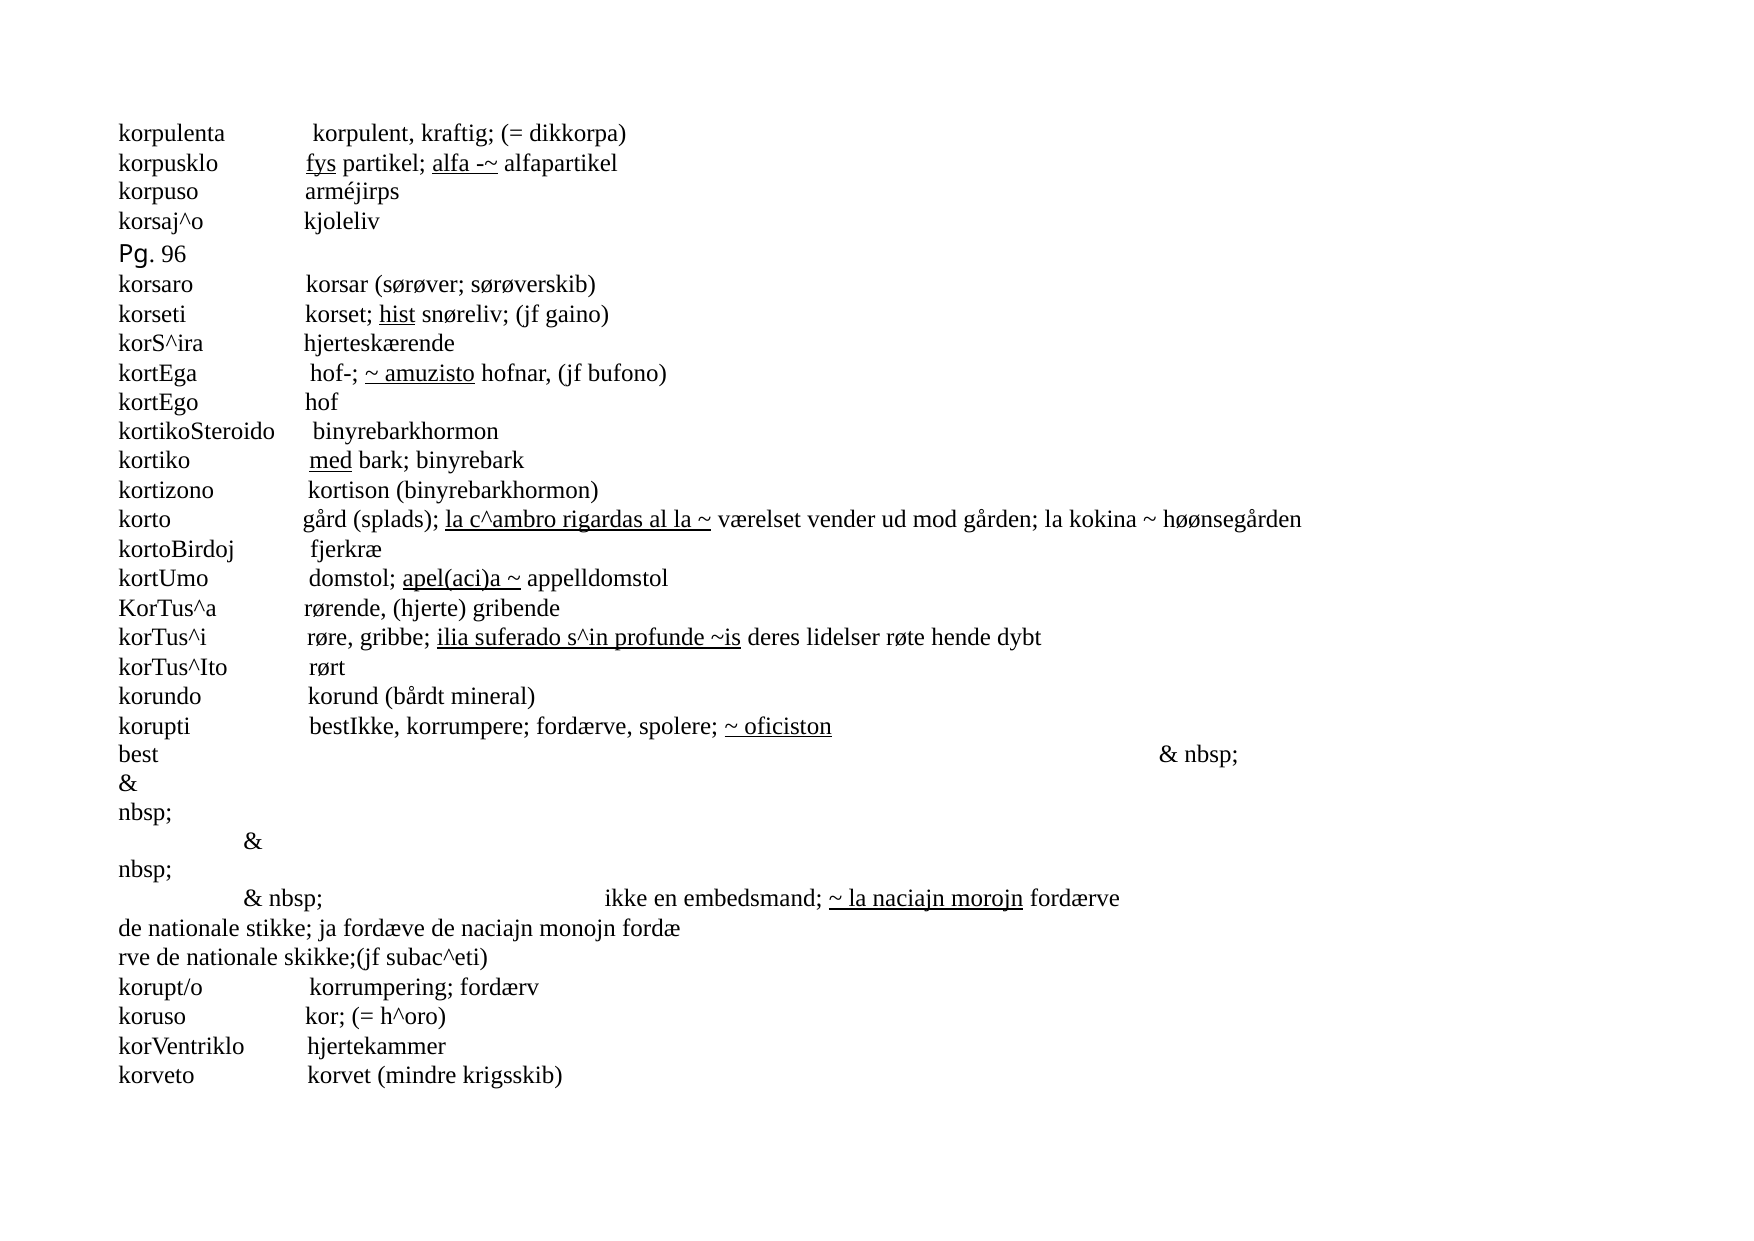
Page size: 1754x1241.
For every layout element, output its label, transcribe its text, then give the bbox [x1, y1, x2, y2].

text Pg. 96 [118, 235, 1636, 269]
text KorTus^a rørende, (hjerte) gribende [118, 593, 1636, 622]
text kortUmo domstol; apel(aci)a ~ appelldomstol [118, 563, 1636, 593]
text korTus^i røre, gribbe; ilia suferado s^in profunde ~is deres lidelser røte hende dybt [118, 622, 1636, 652]
text koruso kor; (= h^oro) [118, 1001, 1636, 1031]
text korTus^Ito rørt [118, 652, 1636, 681]
text korundo korund (bårdt mineral) [118, 681, 1636, 711]
text kortEgo hof [118, 387, 1636, 416]
text kortikoSteroido binyrebarkhormon [118, 416, 1636, 446]
text kortiko med bark; binyrebark [118, 446, 1636, 475]
text korto gård (splads); la c^ambro rigardas al la ~ værelset vender ud mod gården; la kokina ~ høønsegården [118, 504, 1636, 534]
text korveto korvet (mindre krigsskib) [118, 1060, 1636, 1089]
text korseti korset; hist snøreliv; (jf gaino) [118, 299, 1636, 328]
text kortoBirdoj fjerkræ [118, 534, 1636, 563]
text korsaro korsar (sørøver; sørøverskib) [118, 269, 1636, 299]
text korsaj^o kjoleliv [118, 206, 1636, 235]
text kortizono kortison (binyrebarkhormon) [118, 475, 1636, 504]
text korupt/o korrumpering; fordærv [118, 972, 1636, 1001]
text de nationale stikke; ja fordæve de naciajn monojn fordæ [118, 913, 1636, 942]
text korS^ira hjerteskærende [118, 328, 1636, 358]
text korVentriklo hjertekammer [118, 1031, 1636, 1060]
text korupti bestIkke, korrumpere; fordærve, spolere; ~ oficiston best & nbsp; & nbsp; & nbsp; & nbsp; ikke en embedsmand; ~ la naciajn morojn fordærve [118, 711, 1636, 913]
text kortEga hof-; ~ amuzisto hofnar, (jf bufono) [118, 358, 1636, 387]
text korpuso arméjirps [118, 176, 1636, 206]
text korpusklo fys partikel; alfa -~ alfapartikel [118, 148, 1636, 176]
text korpulenta korpulent, kraftig; (= dikkorpa) [118, 118, 1636, 148]
text rve de nationale skikke;(jf subac^eti) [118, 942, 1636, 972]
